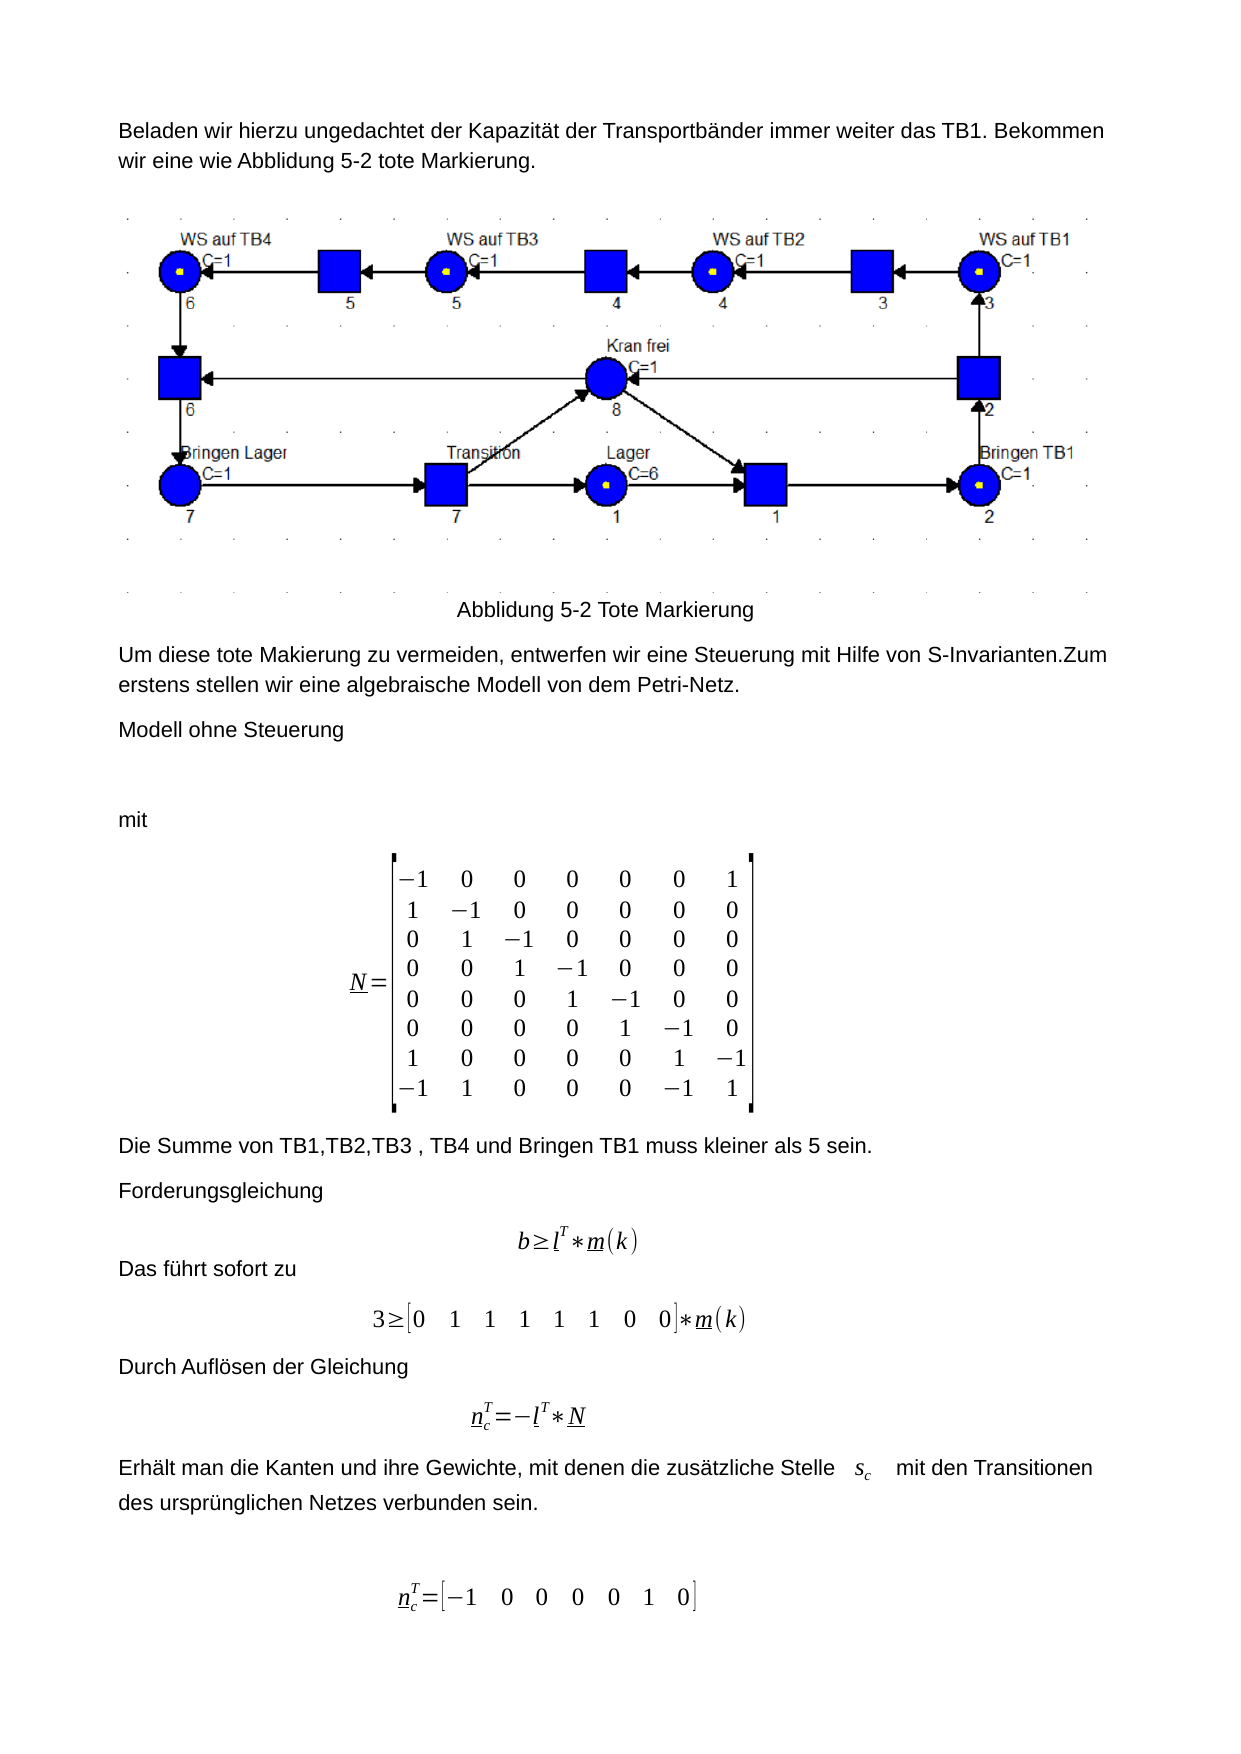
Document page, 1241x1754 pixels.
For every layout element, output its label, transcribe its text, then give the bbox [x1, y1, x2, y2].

text Die Summe von TB1,TB2,TB3 , TB4 und Bringen TB1 muss kleiner als 5 sein. [118, 1133, 1122, 1158]
text Forderungsgleichung [118, 1178, 1122, 1203]
text Durch Auflösen der Gleichung [118, 1353, 1122, 1379]
text mit [118, 807, 1122, 832]
text Das führt sofort zu [118, 1256, 1122, 1281]
text Abblidung 5-2 Tote Markierung [118, 593, 1122, 623]
text Um diese tote Makierung zu vermeiden, entwerfen wir eine Steuerung mit Hilfe von S-Invarianten.Zum erstens stellen wir eine algebraische Modell von dem Petri-Netz. [118, 642, 1122, 698]
text Erhält man die Kanten und ihre Gewichte, mit denen die zusätzliche Stelle mit den Transitionen des ursprünglichen Netzes verbunden sein. [118, 1453, 1122, 1515]
text Beladen wir hierzu ungedachtet der Kapazität der Transportbänder immer weiter das TB1. Bekommen wir eine wie Abblidung 5-2 tote Markierung. [118, 118, 1122, 173]
picture [118, 193, 1123, 593]
text Modell ohne Steuerung [118, 717, 1122, 742]
